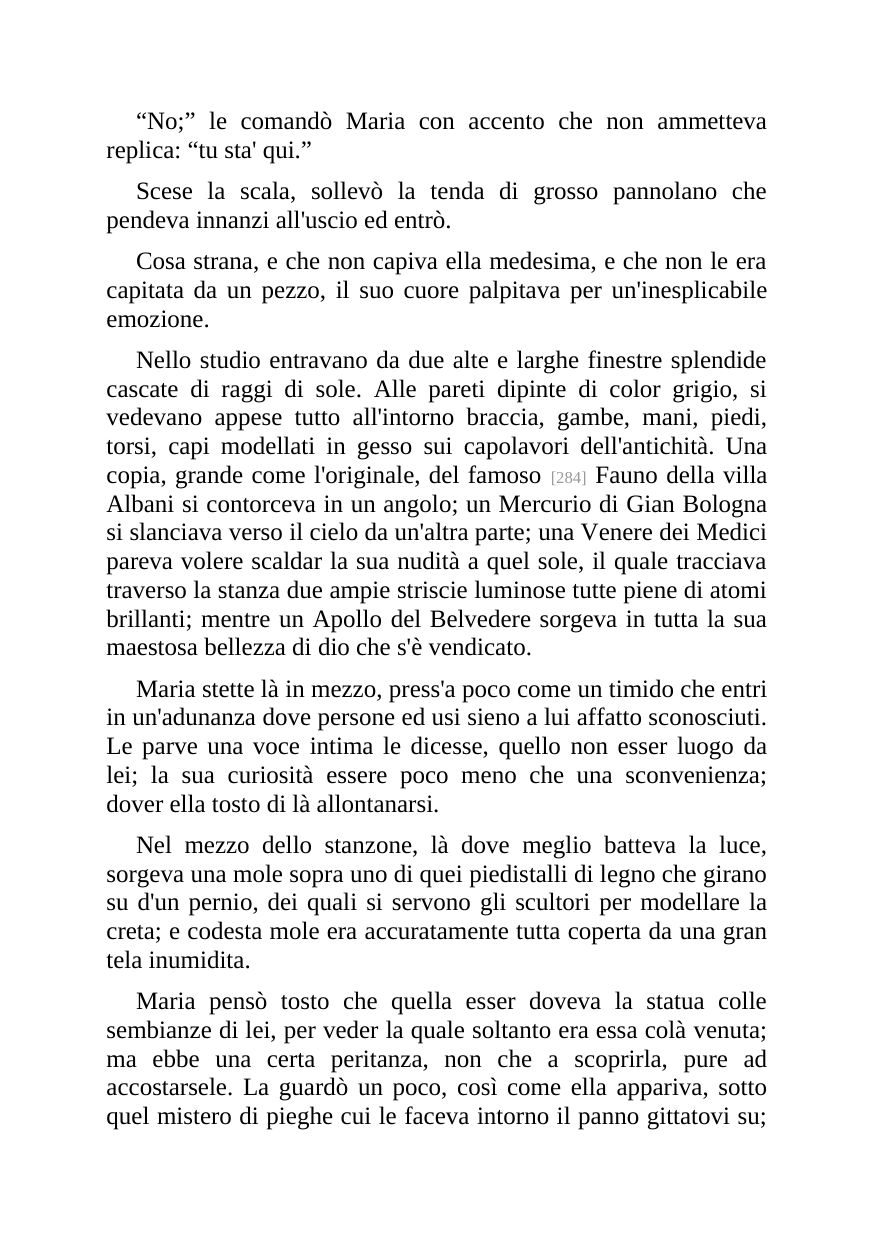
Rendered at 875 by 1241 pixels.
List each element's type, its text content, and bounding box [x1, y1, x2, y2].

text Scese la scala, sollevò la tenda di grosso pannolano che pendeva innanzi all'uscio ed entrò. [106, 176, 768, 234]
text Maria stette là in mezzo, press'a poco come un timido che entri in un'adunanza dove persone ed usi sieno a lui affatto sconosciuti. Le parve una voce intima le dicesse, quello non esser luogo da lei; la sua curiosità essere poco meno che una sconvenienza; dover ella tosto di là allontanarsi. [106, 674, 768, 817]
text Nel mezzo dello stanzone, là dove meglio batteva la luce, sorgeva una mole sopra uno di quei piedistalli di legno che girano su d'un pernio, dei quali si servono gli scultori per modellare la creta; e codesta mole era accuratamente tutta coperta da una gran tela inumidita. [106, 830, 768, 974]
text Nello studio entravano da due alte e larghe finestre splendide cascate di raggi di sole. Alle pareti dipinte di color grigio, si vedevano appese tutto all'intorno braccia, gambe, mani, piedi, torsi, capi modellati in gesso sui capolavori dell'antichità. Una copia, grande come l'originale, del famoso [284] Fauno della villa Albani si contorceva in un angolo; un Mercurio di Gian Bologna si slanciava verso il cielo da un'altra parte; una Venere dei Medici pareva volere scaldar la sua nudità a quel sole, il quale tracciava traverso la stanza due ampie striscie luminose tutte piene di atomi brillanti; mentre un Apollo del Belvedere sorgeva in tutta la sua maestosa bellezza di dio che s'è vendicato. [106, 345, 768, 661]
text Maria pensò tosto che quella esser doveva la statua colle sembianze di lei, per veder la quale soltanto era essa colà venuta; ma ebbe una certa peritanza, non che a scoprirla, pure ad accostarsele. La guardò un poco, così come ella appariva, sotto quel mistero di pieghe cui le faceva intorno il panno gittatovi su; [106, 986, 768, 1130]
text “No;” le comandò Maria con accento che non ammetteva replica: “tu sta' qui.” [106, 106, 768, 164]
text Cosa strana, e che non capiva ella medesima, e che non le era capitata da un pezzo, il suo cuore palpitava per un'inesplicabile emozione. [106, 246, 768, 332]
